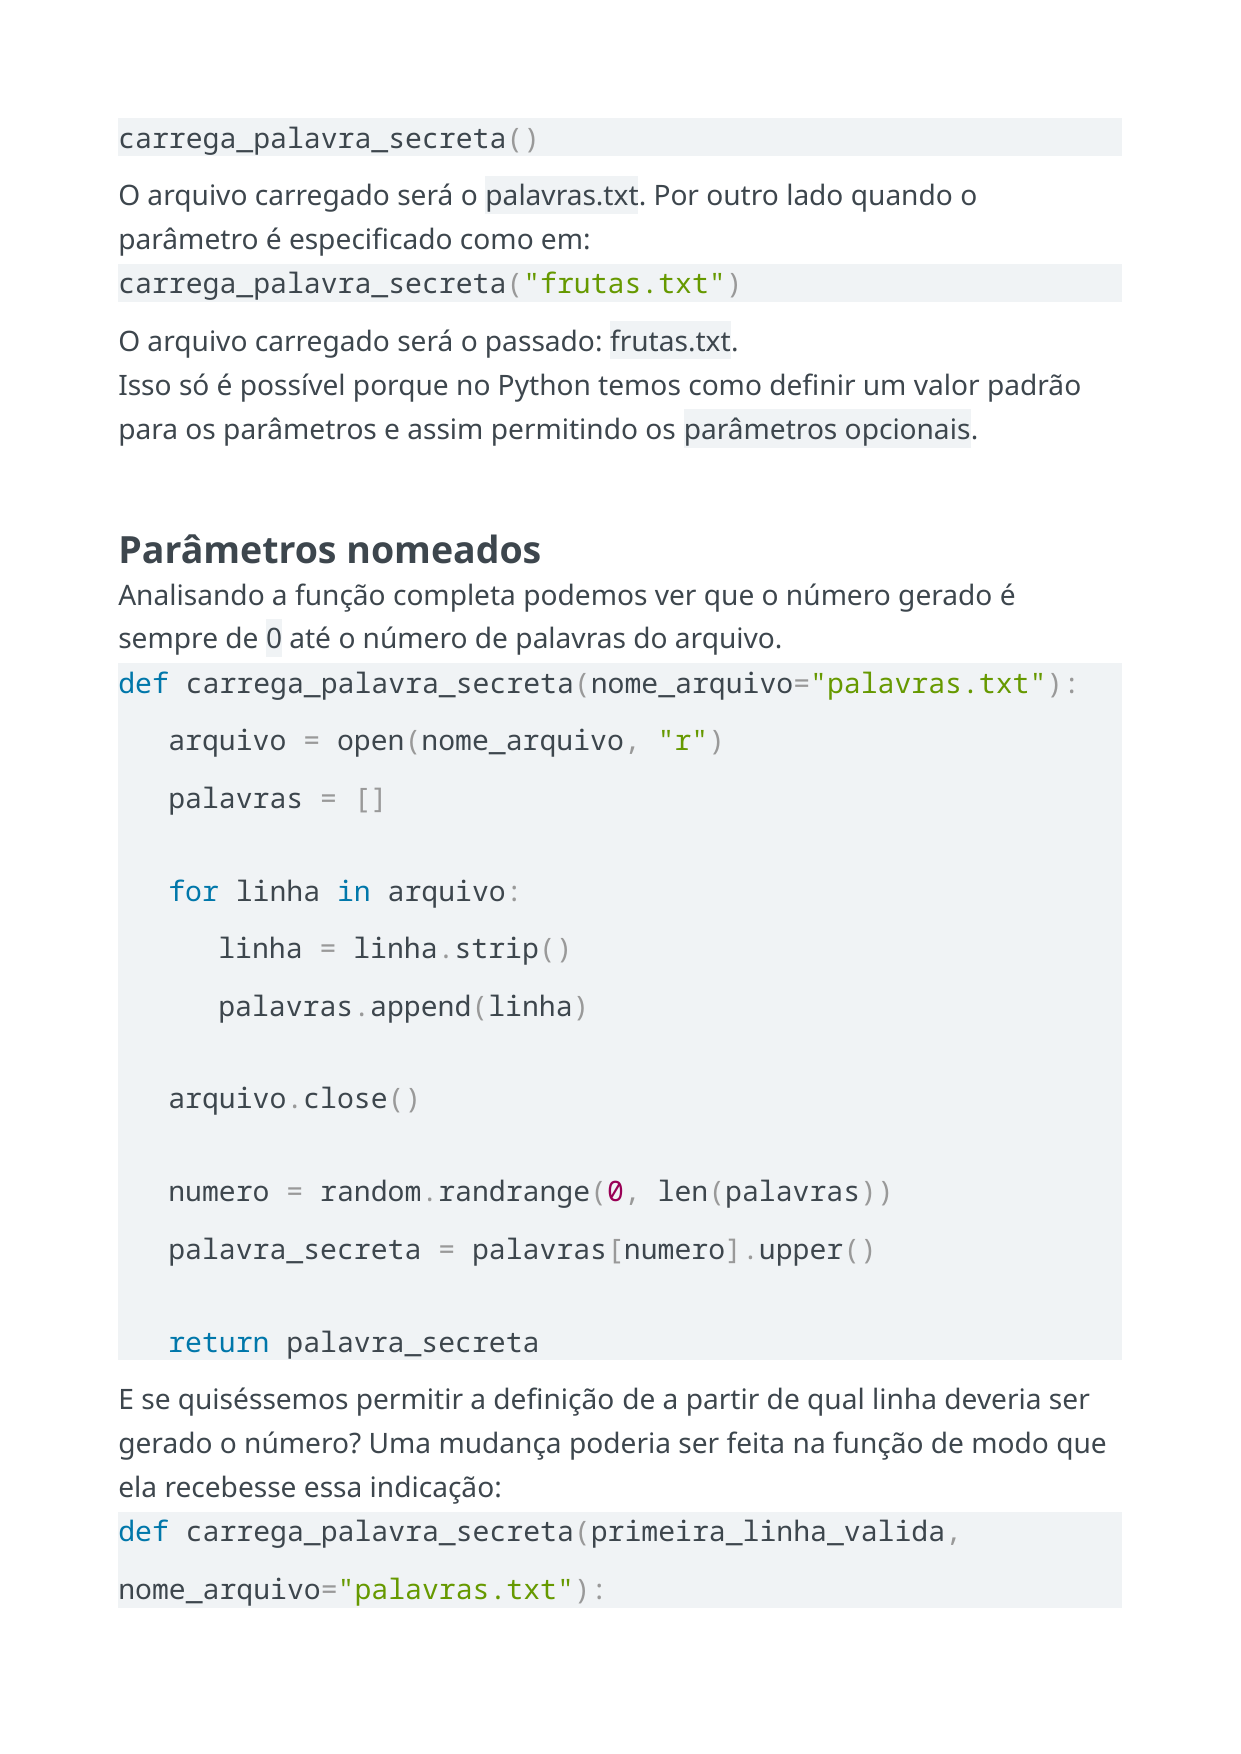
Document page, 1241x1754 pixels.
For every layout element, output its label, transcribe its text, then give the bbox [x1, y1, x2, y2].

text carrega_palavra_secreta("frutas.txt") [118, 264, 1122, 302]
text O arquivo carregado será o passado: frutas.txt. [118, 321, 1122, 359]
text E se quiséssemos permitir a definição de a partir de qual linha deveria ser gerado o número? Uma mudança poderia ser feita na função de modo que ela recebesse essa indicação: [118, 1379, 1122, 1506]
text carrega_palavra_secreta() [118, 118, 1122, 156]
text numero = random.randrange(0, len(palavras)) [118, 1172, 1122, 1210]
text palavras = [] [118, 778, 1122, 816]
text palavra_secreta = palavras[numero].upper() [118, 1229, 1122, 1267]
text Analisando a função completa podemos ver que o número gerado é sempre de 0 até o número de palavras do arquivo. [118, 575, 1122, 657]
text def carrega_palavra_secreta(primeira_linha_valida, nome_arquivo="palavras.txt"): [118, 1512, 1122, 1608]
text Isso só é possível porque no Python temos como definir um valor padrão para os parâmetros e assim permitindo os parâmetros opcionais. [118, 365, 1122, 448]
text return palavra_secreta [118, 1322, 1122, 1360]
text palavras.append(linha) [118, 986, 1122, 1024]
text for linha in arquivo: [118, 871, 1122, 909]
text O arquivo carregado será o palavras.txt. Por outro lado quando o parâmetro é especificado como em: [118, 176, 1122, 258]
text arquivo = open(nome_arquivo, "r") [118, 720, 1122, 759]
subtitle Parâmetros nomeados [118, 524, 1122, 575]
text arquivo.close() [118, 1079, 1122, 1117]
text def carrega_palavra_secreta(nome_arquivo="palavras.txt"): [118, 663, 1122, 701]
text linha = linha.strip() [118, 928, 1122, 967]
